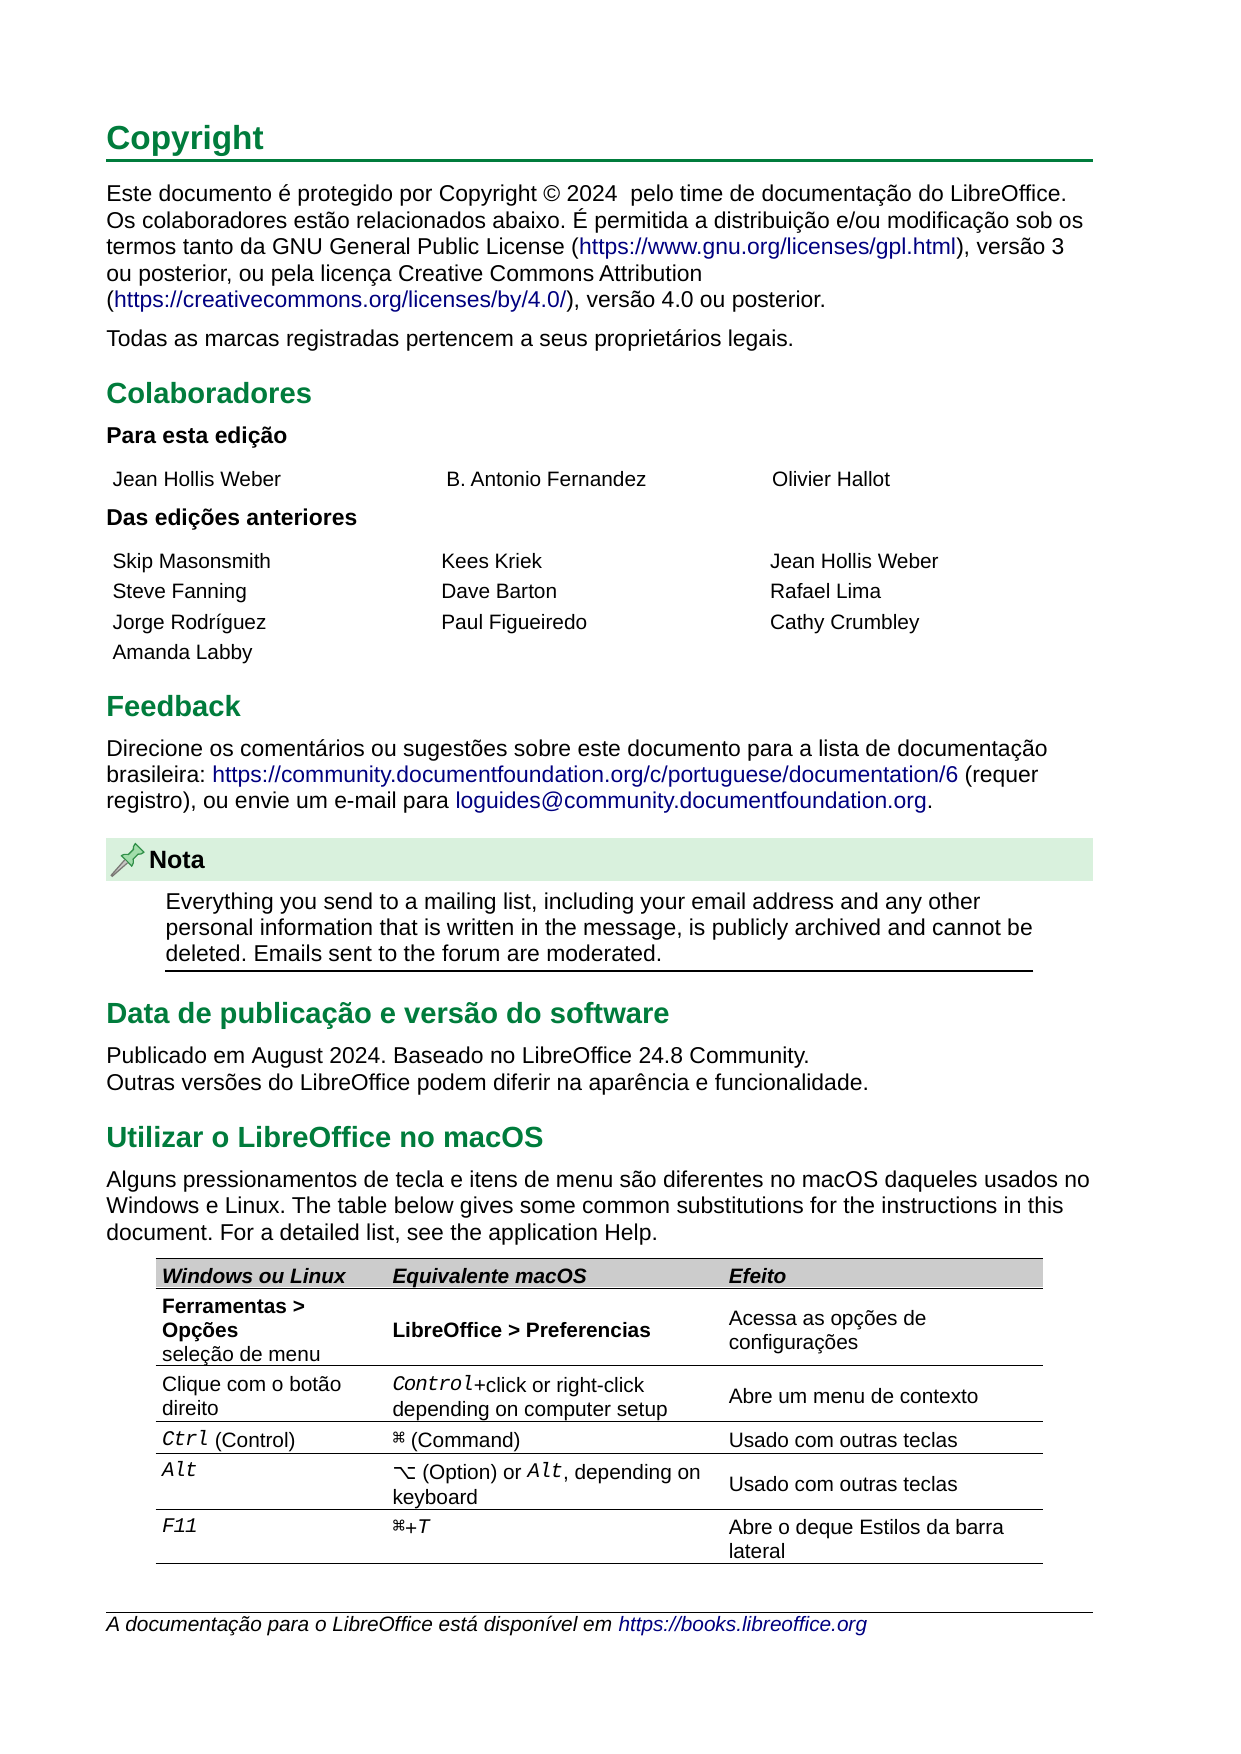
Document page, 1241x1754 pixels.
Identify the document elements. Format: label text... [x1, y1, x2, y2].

table_header Kees Kriek [435, 542, 764, 573]
table_cell Acessa as opções de configurações [722, 1289, 1043, 1365]
table_cell Usado com outras teclas [722, 1422, 1043, 1453]
table_cell ⌥ (Option) or Alt, depending on keyboard [386, 1454, 722, 1509]
table_cell Dave Barton [435, 573, 764, 603]
text Este documento é protegido por Copyright © 2024 pelo time de documentação do LibreOffice. Os colaboradores estão relacionados abaixo. É permitida a distribuição e/ou modificação sob os termos tanto da GNU General Public License (https://www.gnu.org/licenses/gpl.html), versão 3 ou posterior, ou pela licença Creative Commons Attribution (https://creativecommons.org/licenses/by/4.0/), versão 4.0 ou posterior. [106, 180, 1093, 312]
table_cell Abre um menu de contexto [722, 1366, 1043, 1421]
subtitle Data de publicação e versão do software [106, 997, 1093, 1030]
table_cell Rafael Lima [764, 573, 1093, 603]
table_cell ⌘ (Command) [386, 1422, 722, 1453]
text Das edições anteriores [106, 503, 1093, 530]
table_cell Ctrl (Control) [156, 1422, 386, 1453]
table_cell Cathy Crumbley [764, 603, 1093, 633]
subtitle Copyright [106, 118, 1093, 159]
text Alguns pressionamentos de tecla e itens de menu são diferentes no macOS daqueles usados no Windows e Linux. The table below gives some common substitutions for the instructions in this document. For a detailed list, see the application Help. [106, 1166, 1093, 1245]
table_cell Ferramentas > Opções seleção de menu [156, 1289, 386, 1365]
subtitle Feedback [106, 689, 1093, 722]
subtitle Utilizar o LibreOffice no macOS [106, 1120, 1093, 1153]
table_cell F11 [156, 1510, 386, 1563]
text Publicado em Agosto de 2024. Baseado no LibreOffice 24.8 Community. Outras versões do LibreOffice podem diferir na aparência e funcionalidade. [106, 1042, 1093, 1095]
subtitle Nota [106, 838, 1093, 881]
table_header B. Antonio Fernandez [440, 461, 766, 491]
table_cell Control+click or right-click depending on computer setup [386, 1366, 722, 1421]
table_cell [435, 634, 764, 664]
table_cell Alt [156, 1454, 386, 1509]
table_header Equivalente macOS [386, 1259, 722, 1287]
table_cell LibreOffice > Preferencias [386, 1289, 722, 1365]
table_cell Usado com outras teclas [722, 1454, 1043, 1509]
table_header Windows ou Linux [156, 1259, 386, 1287]
table_header Efeito [722, 1259, 1043, 1287]
table_header Jean Hollis Weber [106, 461, 440, 491]
subtitle Colaboradores [106, 376, 1093, 409]
table_header Olivier Hallot [766, 461, 1093, 491]
text Direcione os comentários ou sugestões sobre este documento para a lista de documentação brasileira: https://community.documentfoundation.org/c/portuguese/documentation/6 (requer registro), ou envie um e-mail para loguides@community.documentfoundation.org. [106, 735, 1093, 814]
table_header Skip Masonsmith [106, 542, 435, 573]
table_cell Abre o deque Estilos da barra lateral [722, 1510, 1043, 1563]
table_cell ⌘+T [386, 1510, 722, 1563]
text Todas as marcas registradas pertencem a seus proprietários legais. [106, 325, 1093, 351]
text Para esta edição [106, 422, 1093, 448]
table_cell Steve Fanning [106, 573, 435, 603]
text Everything you send to a mailing list, including your email address and any other personal information that is written in the message, is publicly archived and cannot be deleted. Emails sent to the forum are moderated. [165, 888, 1033, 970]
table_cell Clique com o botão direito [156, 1366, 386, 1421]
table_header Jean Hollis Weber [764, 542, 1093, 573]
table_cell Paul Figueiredo [435, 603, 764, 633]
table_cell Jorge Rodríguez [106, 603, 435, 633]
table_cell [764, 634, 1093, 664]
table_cell Amanda Labby [106, 634, 435, 664]
